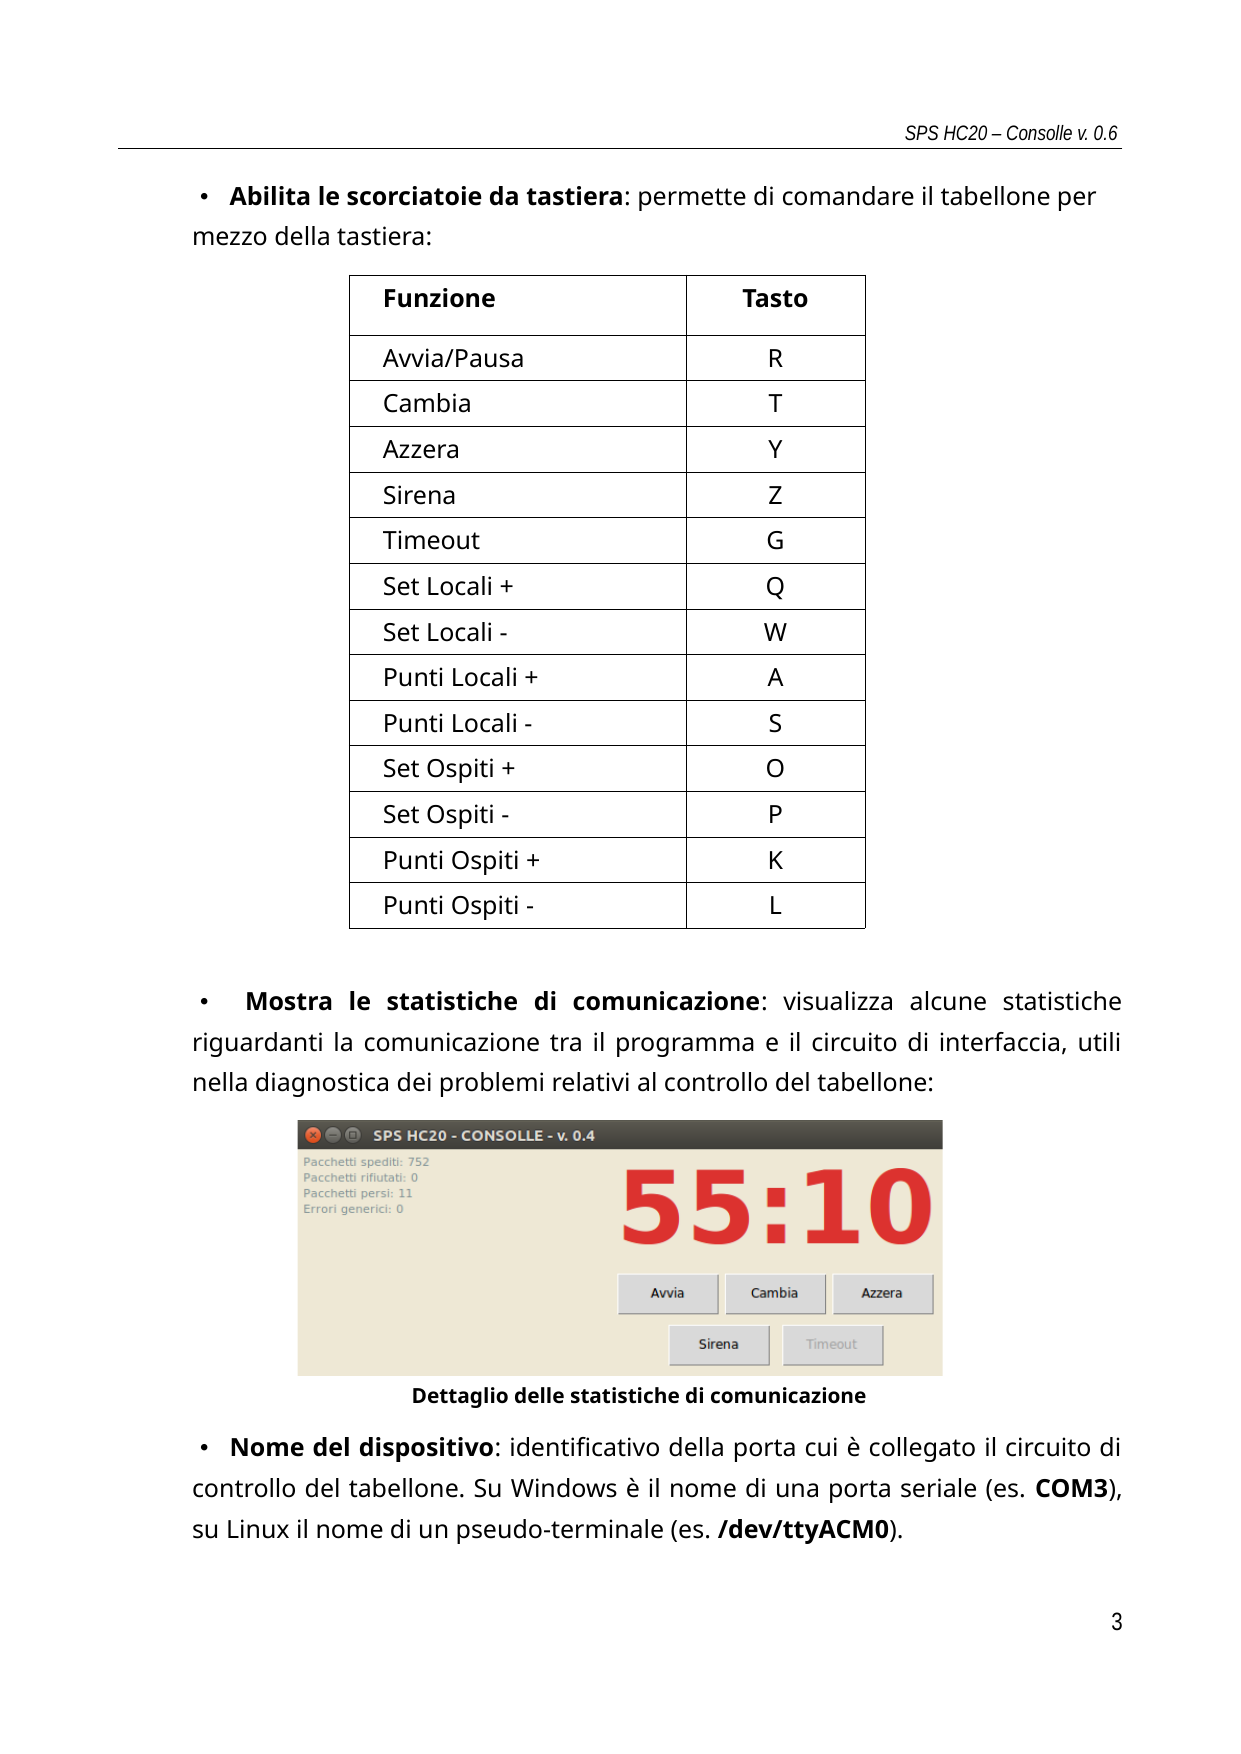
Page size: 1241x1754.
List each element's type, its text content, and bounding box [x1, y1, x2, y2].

table_cell Q [687, 564, 865, 608]
table_cell Punti Locali + [350, 655, 686, 700]
table_cell Punti Locali - [350, 701, 686, 745]
table_cell Set Ospiti + [350, 746, 686, 791]
picture [297, 1120, 943, 1376]
list Mostra le statistiche di comunicazione: visualizza alcune statistiche riguardanti la comunicazione tra il programma e il circuito di interfaccia, utili nella diagnostica dei problemi relativi al controllo del tabellone: [162, 983, 1122, 1099]
list Abilita le scorciatoie da tastiera: permette di comandare il tabellone per mezzo della tastiera: [162, 178, 1122, 253]
table_cell G [687, 518, 865, 563]
table_cell Punti Ospiti - [350, 883, 686, 928]
table_cell A [687, 655, 865, 700]
table_header Tasto [687, 276, 865, 335]
table_cell Z [687, 473, 865, 517]
text Dettaglio delle statistiche di comunicazione [118, 1376, 1122, 1409]
table_cell Y [687, 427, 865, 472]
table_cell K [687, 838, 865, 882]
table_cell R [687, 336, 865, 380]
table_cell O [687, 746, 865, 791]
table_cell L [687, 883, 865, 928]
table_cell S [687, 701, 865, 745]
table_cell Timeout [350, 518, 686, 563]
table_cell W [687, 610, 865, 654]
table_cell Avvia/Pausa [350, 336, 686, 380]
table_cell Set Locali - [350, 610, 686, 654]
table_cell Azzera [350, 427, 686, 472]
table_cell Sirena [350, 473, 686, 517]
table_cell P [687, 792, 865, 837]
table_cell Cambia [350, 381, 686, 426]
list Nome del dispositivo: identificativo della porta cui è collegato il circuito di controllo del tabellone. Su Windows è il nome di una porta seriale (es. COM3), su Linux il nome di un pseudo-terminale (es. /dev/ttyACM0). [162, 1430, 1122, 1545]
table_cell Set Locali + [350, 564, 686, 608]
table_cell Punti Ospiti + [350, 838, 686, 882]
table_cell Set Ospiti - [350, 792, 686, 837]
table_cell T [687, 381, 865, 426]
table_header Funzione [350, 276, 686, 335]
